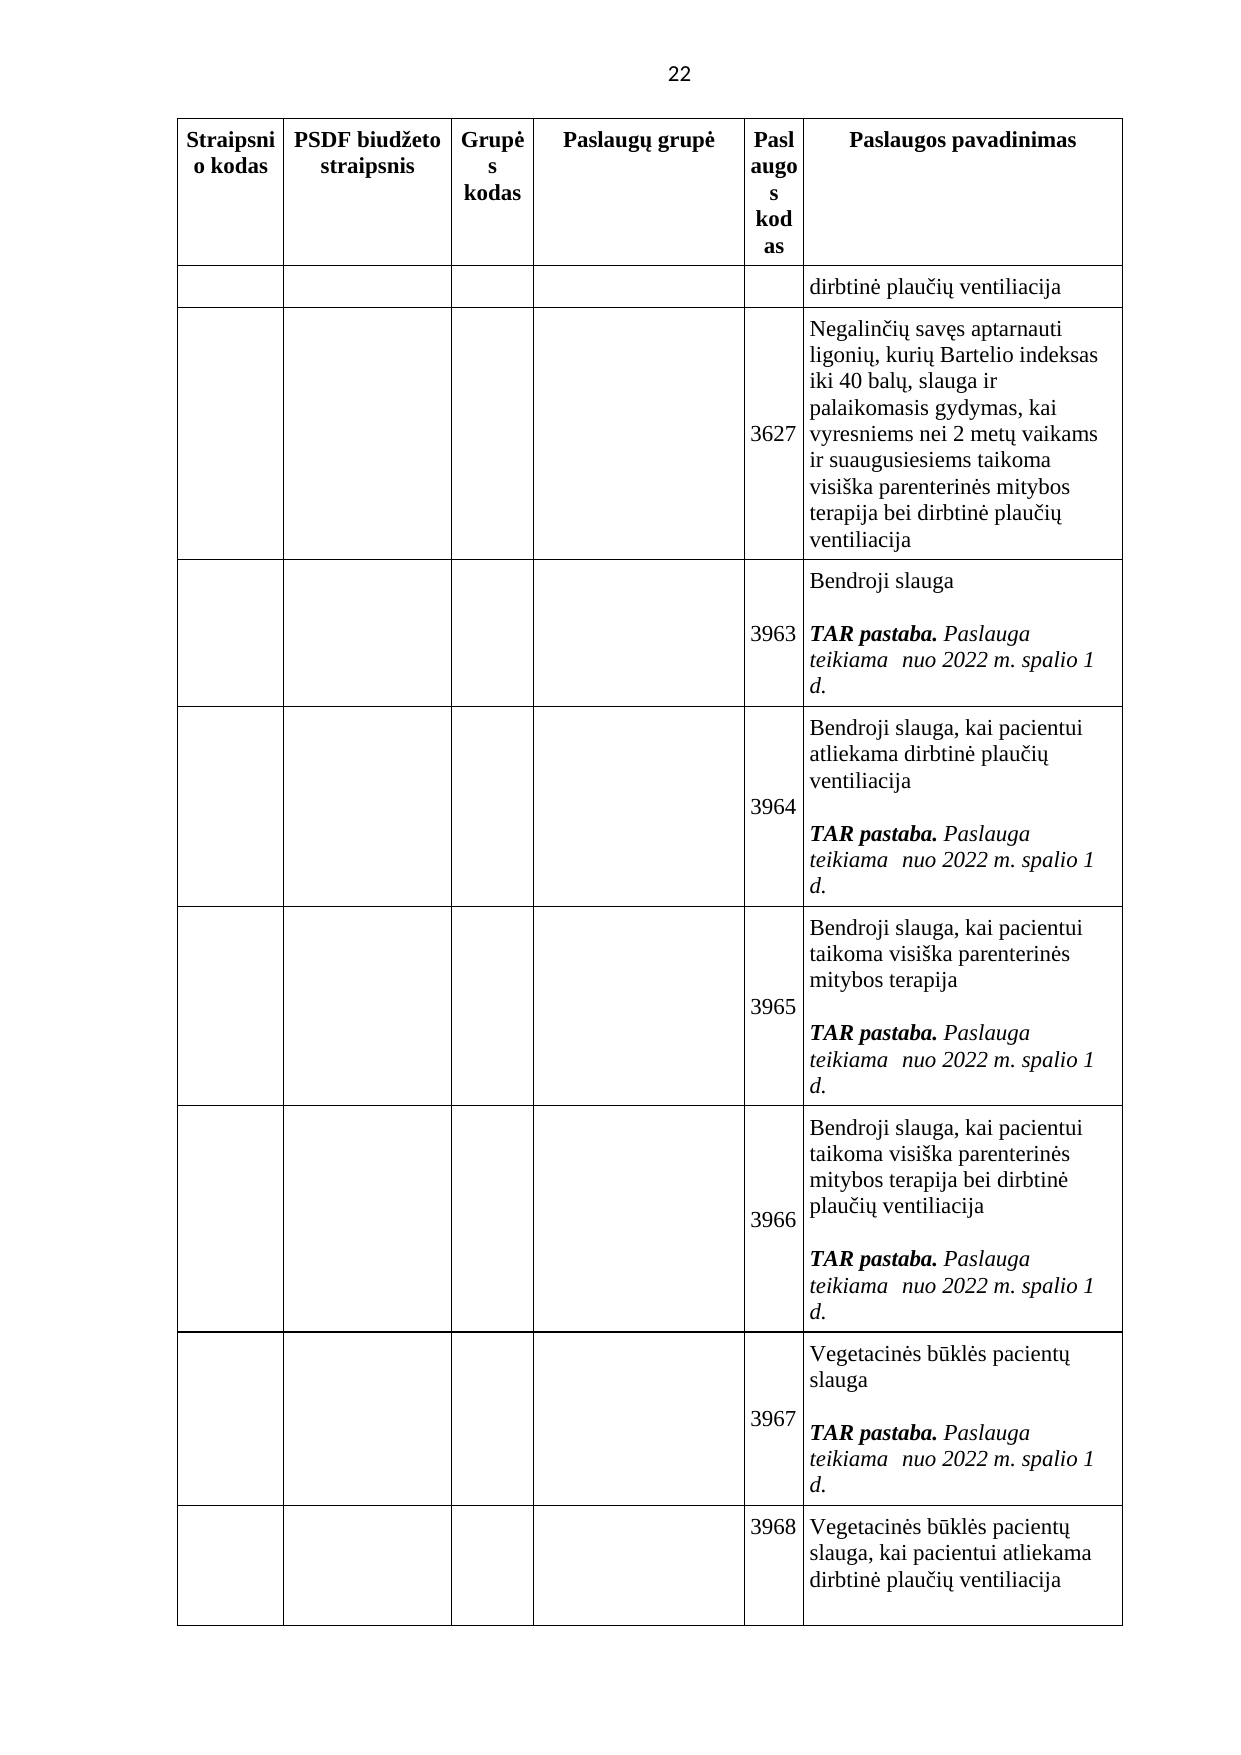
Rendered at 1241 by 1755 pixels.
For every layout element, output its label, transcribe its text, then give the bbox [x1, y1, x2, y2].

table_cell Vegetacinės būklės pacientų slauga, kai pacientui atliekama dirbtinė plaučių ventiliacija [804, 1506, 1122, 1625]
table_cell [178, 1333, 283, 1505]
table_header Paslaugų grupė [534, 119, 744, 265]
table_cell dirbtinė plaučių ventiliacija [804, 266, 1122, 307]
table_header Grupės kodas [452, 119, 533, 265]
table_cell [178, 308, 283, 559]
table_cell Bendroji slauga, kai pacientui atliekama dirbtinė plaučių ventiliacija TAR pastaba. Paslauga teikiama nuo 2022 m. spalio 1 d. [804, 707, 1122, 906]
table_cell Bendroji slauga, kai pacientui taikoma visiška parenterinės mitybos terapija TAR pastaba. Paslauga teikiama nuo 2022 m. spalio 1 d. [804, 907, 1122, 1105]
table_cell 3965 [745, 907, 803, 1105]
table_cell [284, 1506, 451, 1625]
table_cell [452, 707, 533, 906]
table_cell [452, 560, 533, 706]
table_cell [452, 266, 533, 307]
table_cell [452, 1506, 533, 1625]
table_cell [534, 707, 744, 906]
table_cell [452, 1106, 533, 1331]
table_cell [284, 707, 451, 906]
table_cell 3963 [745, 560, 803, 706]
table_cell 3967 [745, 1333, 803, 1505]
table_header Paslaugos kodas [745, 119, 803, 265]
table_header Paslaugos pavadinimas [804, 119, 1122, 265]
table_cell [178, 560, 283, 706]
table_cell Vegetacinės būklės pacientų slauga TAR pastaba. Paslauga teikiama nuo 2022 m. spalio 1 d. [804, 1333, 1122, 1505]
table_cell Bendroji slauga, kai pacientui taikoma visiška parenterinės mitybos terapija bei dirbtinė plaučių ventiliacija TAR pastaba. Paslauga teikiama nuo 2022 m. spalio 1 d. [804, 1106, 1122, 1331]
table_cell 3964 [745, 707, 803, 906]
table_cell Negalinčių savęs aptarnauti ligonių, kurių Bartelio indeksas iki 40 balų, slauga ir palaikomasis gydymas, kai vyresniems nei 2 metų vaikams ir suaugusiesiems taikoma visiška parenterinės mitybos terapija bei dirbtinė plaučių ventiliacija [804, 308, 1122, 559]
table_cell [284, 308, 451, 559]
table_cell [178, 1106, 283, 1331]
table_cell [284, 266, 451, 307]
table_cell 3966 [745, 1106, 803, 1331]
table_cell [178, 907, 283, 1105]
table_cell 3627 [745, 308, 803, 559]
table_cell [284, 560, 451, 706]
table_header PSDF biudžeto straipsnis [284, 119, 451, 265]
table_cell [534, 1106, 744, 1331]
table_cell [534, 1506, 744, 1625]
table_cell [534, 308, 744, 559]
table_cell [284, 907, 451, 1105]
table_cell [534, 560, 744, 706]
table_cell [284, 1333, 451, 1505]
table_cell [534, 907, 744, 1105]
table_cell [452, 1333, 533, 1505]
table_cell [534, 266, 744, 307]
table_cell [178, 266, 283, 307]
table_cell [284, 1106, 451, 1331]
table_cell [534, 1333, 744, 1505]
table_cell Bendroji slauga TAR pastaba. Paslauga teikiama nuo 2022 m. spalio 1 d. [804, 560, 1122, 706]
table_header Straipsnio kodas [178, 119, 283, 265]
table_cell [452, 308, 533, 559]
table_cell [452, 907, 533, 1105]
table_cell [178, 707, 283, 906]
table_cell [178, 1506, 283, 1625]
table_cell 3968 [745, 1506, 803, 1625]
table_cell [745, 266, 803, 307]
